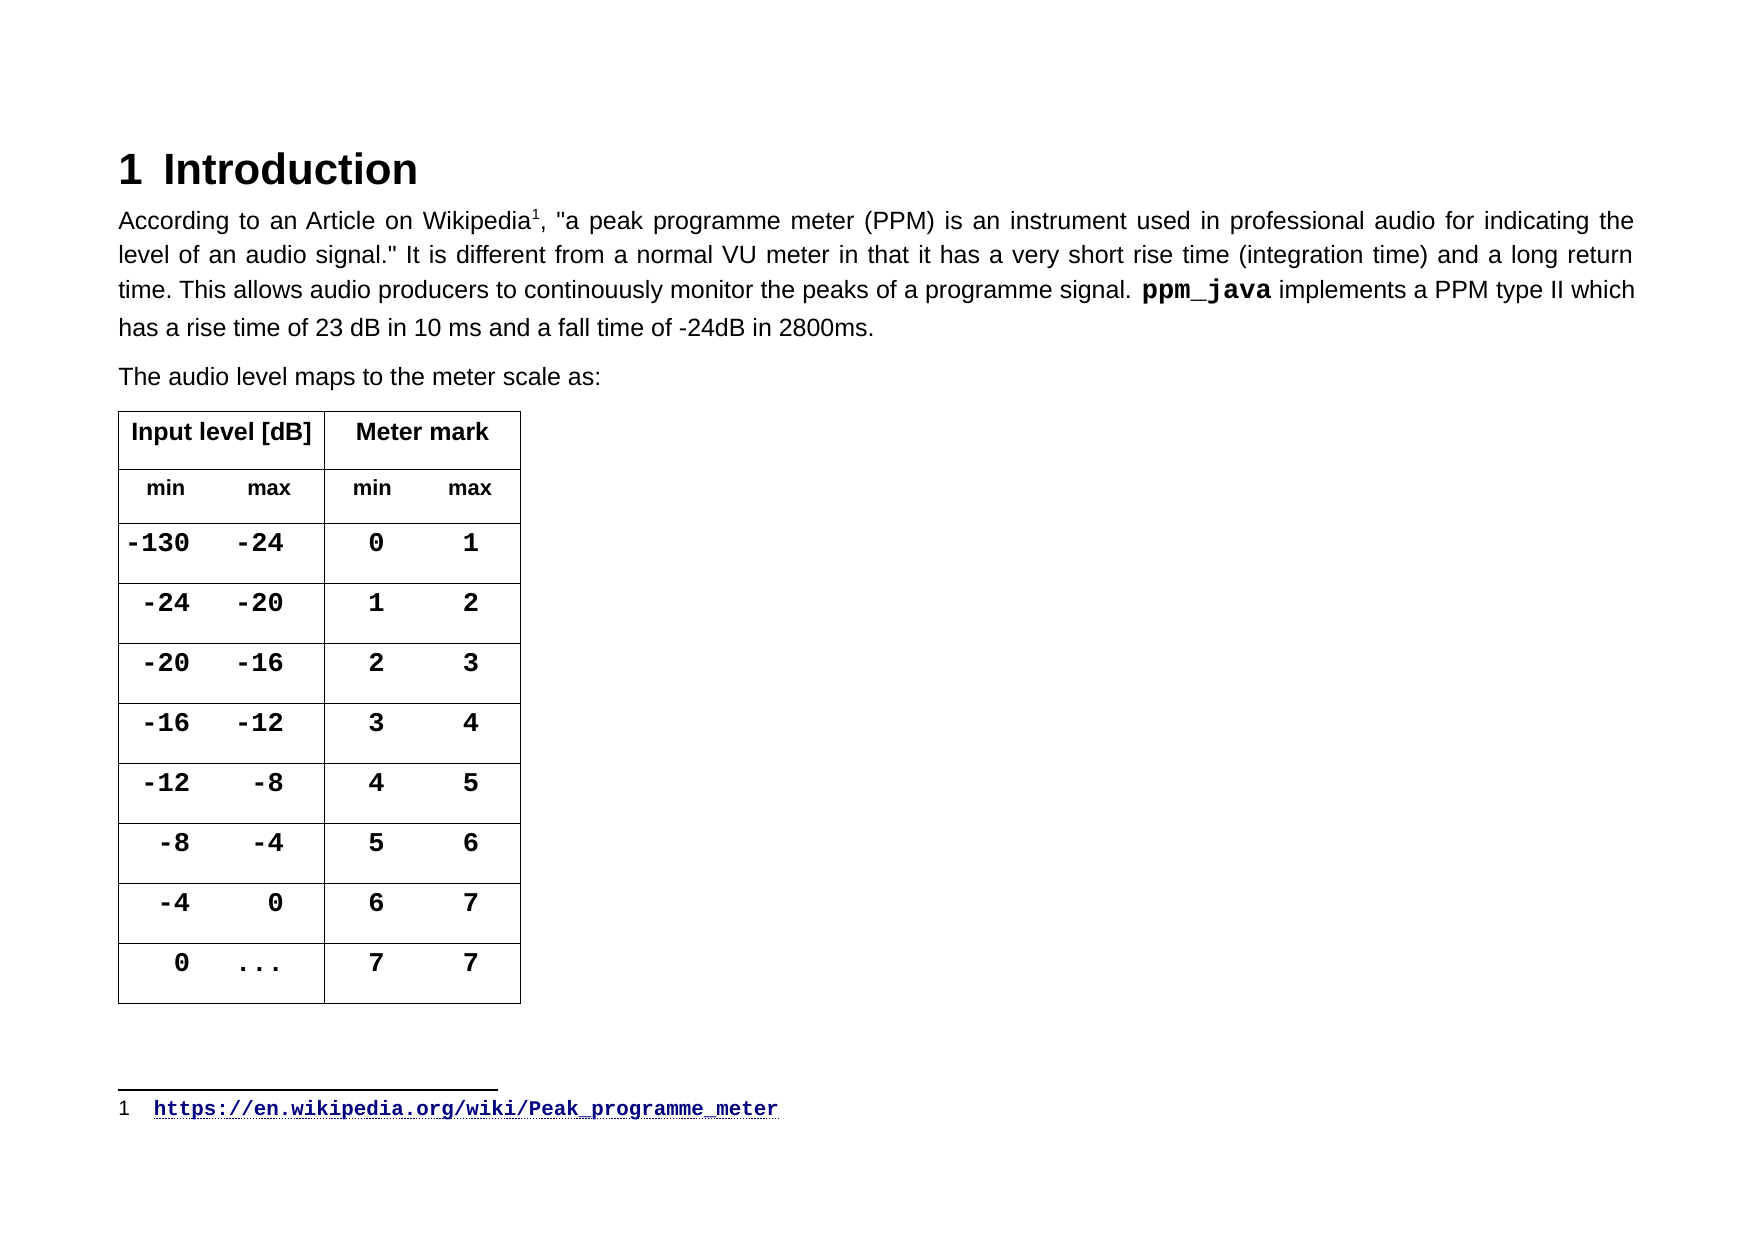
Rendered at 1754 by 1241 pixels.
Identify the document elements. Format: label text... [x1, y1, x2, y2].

table_cell 2 [325, 644, 419, 703]
table_cell 1 [420, 524, 520, 583]
text The audio level maps to the meter scale as: [118, 362, 1636, 390]
table_cell -20 [213, 584, 324, 643]
table_cell -12 [213, 704, 324, 763]
table_cell 4 [325, 764, 419, 823]
table_cell -4 [119, 884, 213, 943]
table_cell 7 [325, 944, 419, 1003]
table_cell 0 [213, 884, 324, 943]
table_cell 0 [325, 524, 419, 583]
table_cell min [325, 470, 419, 523]
table_cell ... [213, 944, 324, 1003]
table_cell 6 [325, 884, 419, 943]
table_header Meter mark [325, 412, 520, 469]
table_cell -24 [213, 524, 324, 583]
table_cell 0 [119, 944, 213, 1003]
table_cell 5 [420, 764, 520, 823]
table_cell 5 [325, 824, 419, 883]
table_cell min [119, 470, 213, 523]
table_cell -4 [213, 824, 324, 883]
table_cell 7 [420, 944, 520, 1003]
table_cell 3 [420, 644, 520, 703]
table_cell 1 [325, 584, 419, 643]
table_cell -8 [213, 764, 324, 823]
table_cell 4 [420, 704, 520, 763]
table_cell 7 [420, 884, 520, 943]
text https://en.wikipedia.org/wiki/Peak_programme_meter [118, 1096, 1636, 1122]
table_cell max [213, 470, 324, 523]
table_cell -24 [119, 584, 213, 643]
table_cell -12 [119, 764, 213, 823]
table_cell -130 [119, 524, 213, 583]
text According to an Article on Wikipedia, "a peak programme meter (PPM) is an instrument used in professional audio for indicating the level of an audio signal." It is different from a normal VU meter in that it has a very short rise time (integration time) and a long return time. This allows audio producers to continouusly monitor the peaks of a programme signal. ppm_java implements a PPM type II which has a rise time of 23 dB in 10 ms and a fall time of -24dB in 2800ms. [118, 206, 1636, 341]
table_cell -20 [119, 644, 213, 703]
table_cell -16 [119, 704, 213, 763]
table_cell -16 [213, 644, 324, 703]
table_header Input level [dB] [119, 412, 324, 469]
table_cell max [420, 470, 520, 523]
table_cell 2 [420, 584, 520, 643]
table_cell -8 [119, 824, 213, 883]
table_cell 3 [325, 704, 419, 763]
table_cell 6 [420, 824, 520, 883]
subtitle Introduction [118, 143, 1636, 193]
